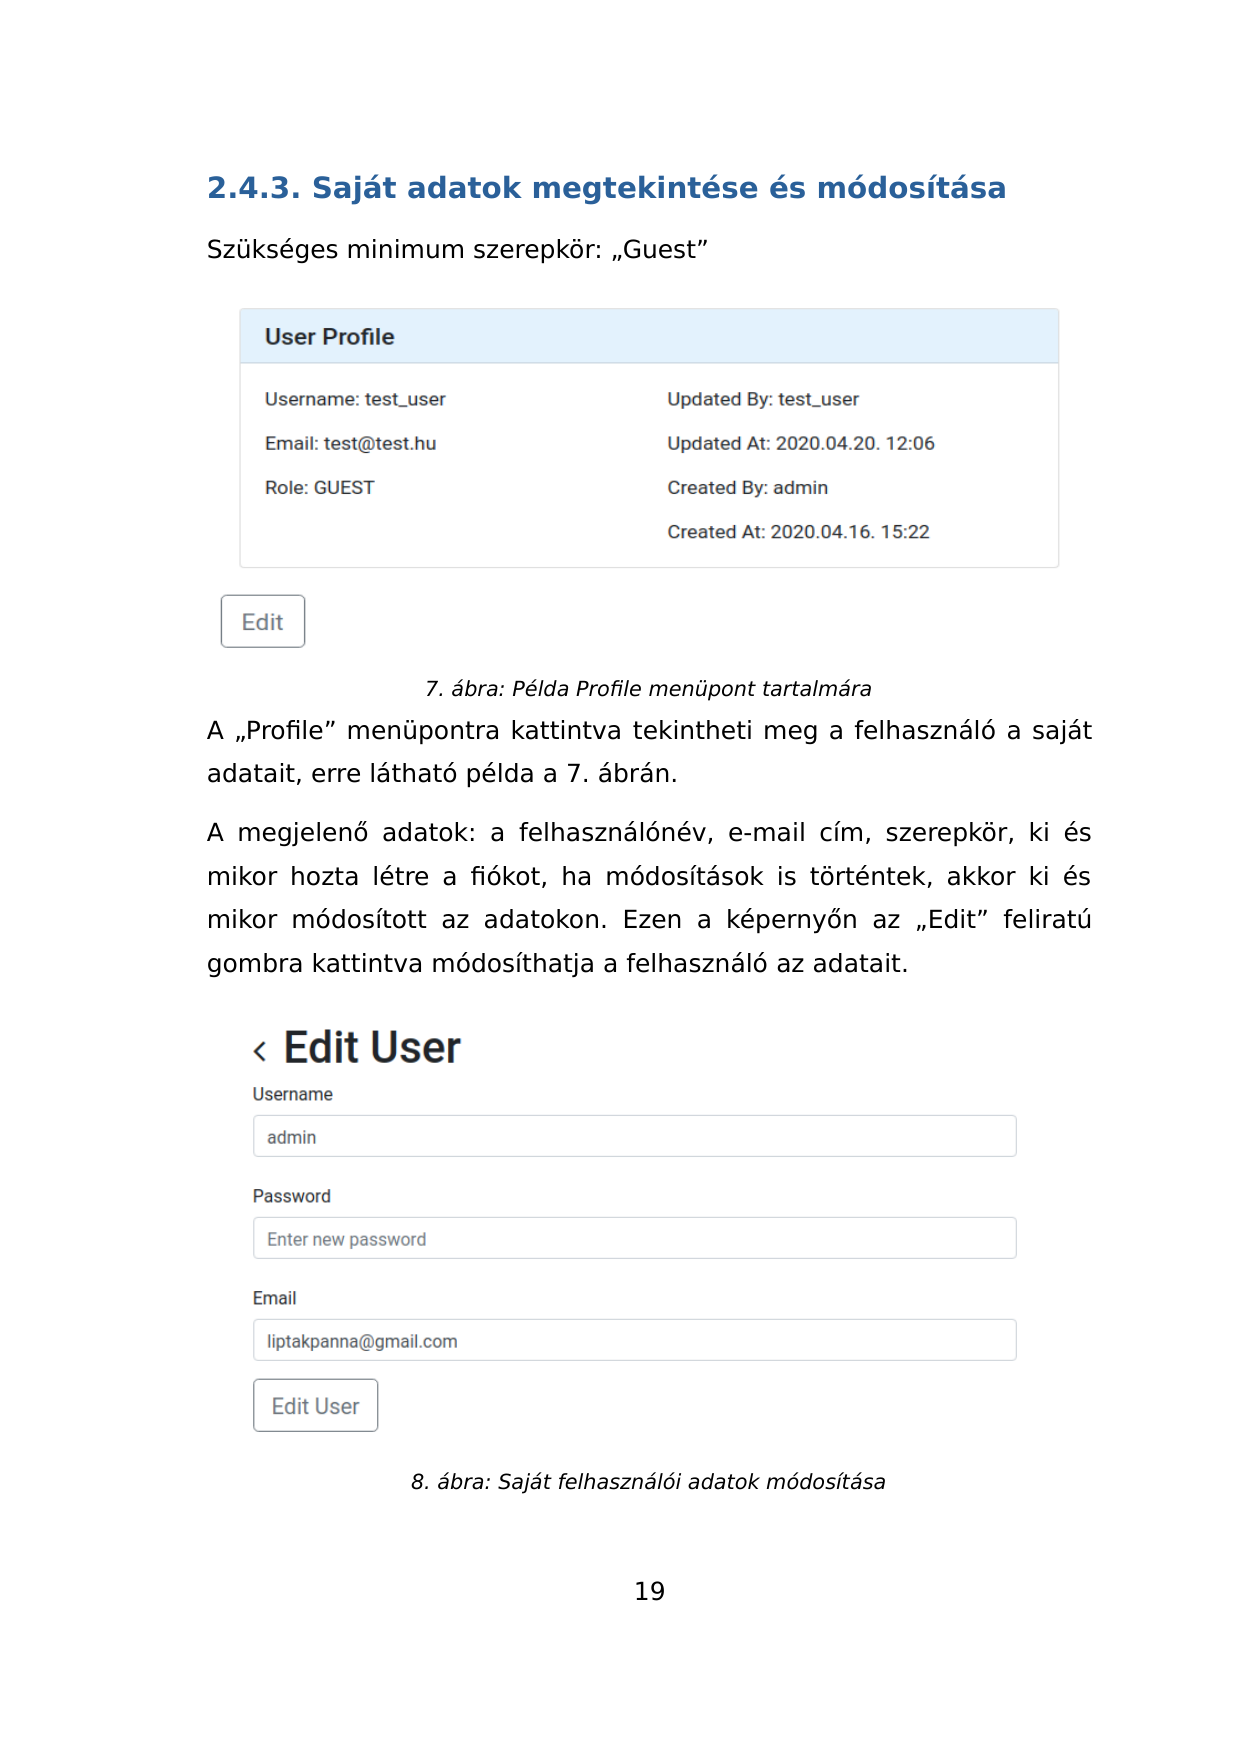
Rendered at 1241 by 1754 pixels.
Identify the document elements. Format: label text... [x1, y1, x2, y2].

text 7. ábra: Példa Profile menüpont tartalmára [207, 660, 1093, 701]
picture [206, 296, 1093, 660]
picture [240, 1025, 1059, 1453]
text 8. ábra: Saját felhasználói adatok módosítása [240, 1453, 1059, 1494]
text A megjelenő adatok: a felhasználónév, e-mail cím, szerepkör, ki és mikor hozta létre a fiókot, ha módosítások is történtek, akkor ki és mikor módosított az adatokon. Ezen a képernyőn az „Edit” feliratú gombra kattintva módosíthatja a felhasználó az adatait. [207, 818, 1093, 978]
text Szükséges minimum szerepkör: „Guest” [207, 235, 1093, 264]
subtitle Saját adatok megtekintése és módosítása [207, 171, 1093, 205]
text A „Profile” menüpontra kattintva tekintheti meg a felhasználó a saját adatait, erre látható példa a 7. ábrán. [207, 701, 1093, 789]
